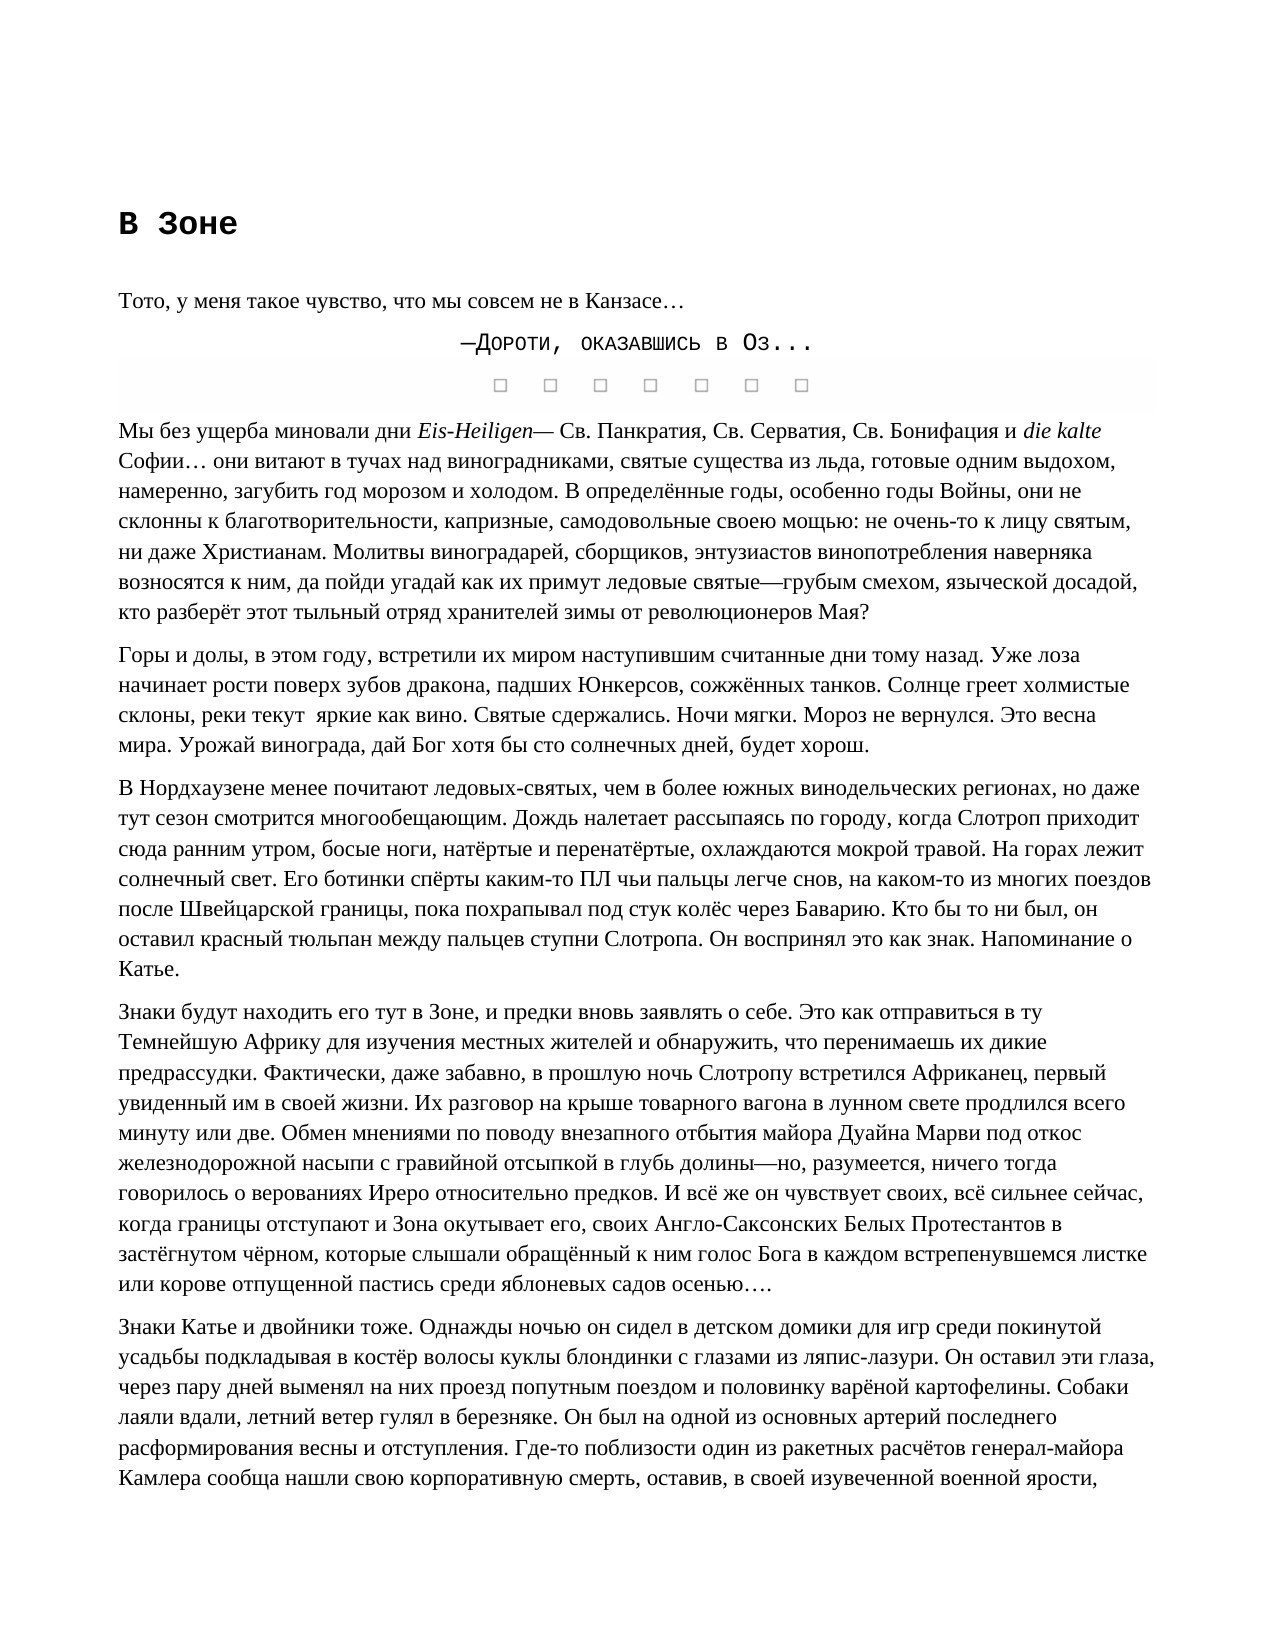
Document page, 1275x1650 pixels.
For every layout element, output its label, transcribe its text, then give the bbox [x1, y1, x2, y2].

picture [118, 358, 1157, 413]
text В Нордхаузене менее почитают ледовых-святых, чем в более южных винодельческих регионах, но даже тут сезон смотрится многообещающим. Дождь налетает рассыпаясь по городу, когда Слотроп приходит сюда ранним утром, босые ноги, натёртые и перенатёртые, охлаждаются мокрой травой. На горах лежит солнечный свет. Его ботинки спёрты каким-то ПЛ чьи пальцы легче снов, на каком-то из многих поездов после Швейцарской границы, пока похрапывал под стук колёс через Баварию. Кто бы то ни был, он оставил красный тюльпан между пальцев ступни Слотропа. Он воспринял это как знак. Напоминание о Катье. [118, 774, 1157, 982]
text Горы и долы, в этом году, встретили их миром наступившим считанные дни тому назад. Уже лоза начинает рости поверх зубов дракона, падших Юнкерсов, сожжённых танков. Солнце греет холмистые склоны, реки текут яркие как вино. Святые сдержались. Ночи мягки. Мороз не вернулся. Это весна мира. Урожай винограда, дай Бог хотя бы сто солнечных дней, будет хорош. [118, 641, 1157, 758]
text Знаки будут находить его тут в Зоне, и предки вновь заявлять о себе. Это как отправиться в ту Темнейшую Африку для изучения местных жителей и обнаружить, что перенимаешь их дикие предрассудки. Фактически, даже забавно, в прошлую ночь Слотропу встретился Африканец, первый увиденный им в своей жизни. Их разговор на крыше товарного вагона в лунном свете продлился всего минуту или две. Обмен мнениями по поводу внезапного отбытия майора Дуайна Марви под откос железнодорожной насыпи с гравийной отсыпкой в глубь долины—но, разумеется, ничего тогда говорилось о верованиях Иреро относительно предков. И всё же он чувствует своих, всё сильнее сейчас, когда границы отступают и Зона окутывает его, своих Англо-Саксонских Белых Протестантов в застёгнутом чёрном, которые слышали обращённый к ним голос Бога в каждом встрепенувшемся листке или корове отпущенной пастись среди яблоневых садов осенью…. [118, 998, 1157, 1296]
subtitle В Зоне [118, 207, 1157, 244]
text Тото, у меня такое чувство, что мы совсем не в Канзасе… [118, 287, 1157, 313]
text —Дороти, оказавшись в Оз... [118, 330, 1157, 358]
text Знаки Катье и двойники тоже. Однажды ночью он сидел в детском домики для игр среди покинутой усадьбы подкладывая в костёр волосы куклы блондинки с глазами из ляпис-лазури. Он оставил эти глаза, через пару дней выменял на них проезд попутным поездом и половинку варёной картофелины. Собаки лаяли вдали, летний ветер гулял в березняке. Он был на одной из основных артерий последнего расформирования весны и отступления. Где-то поблизости один из ракетных расчётов генерал-майора Камлера сообща нашли свою корпоративную смерть, оставив, в своей изувеченной военной ярости, [118, 1313, 1157, 1490]
text Мы без ущерба миновали дни Eis-Heiligen— Св. Панкратия, Св. Серватия, Св. Бонифация и die kalte Софии… они витают в тучах над виноградниками, святые существа из льда, готовые одним выдохом, намеренно, загубить год морозом и холодом. В определённые годы, особенно годы Войны, они не склонны к благотворительности, капризные, самодовольные своею мощью: не очень-то к лицу святым, ни даже Христианам. Молитвы виноградарей, сборщиков, энтузиастов винопотребления наверняка возносятся к ним, да пойди угадай как их примут ледовые святые—грубым смехом, языческой досадой, кто разберёт этот тыльный отряд хранителей зимы от революционеров Мая? [118, 413, 1157, 624]
